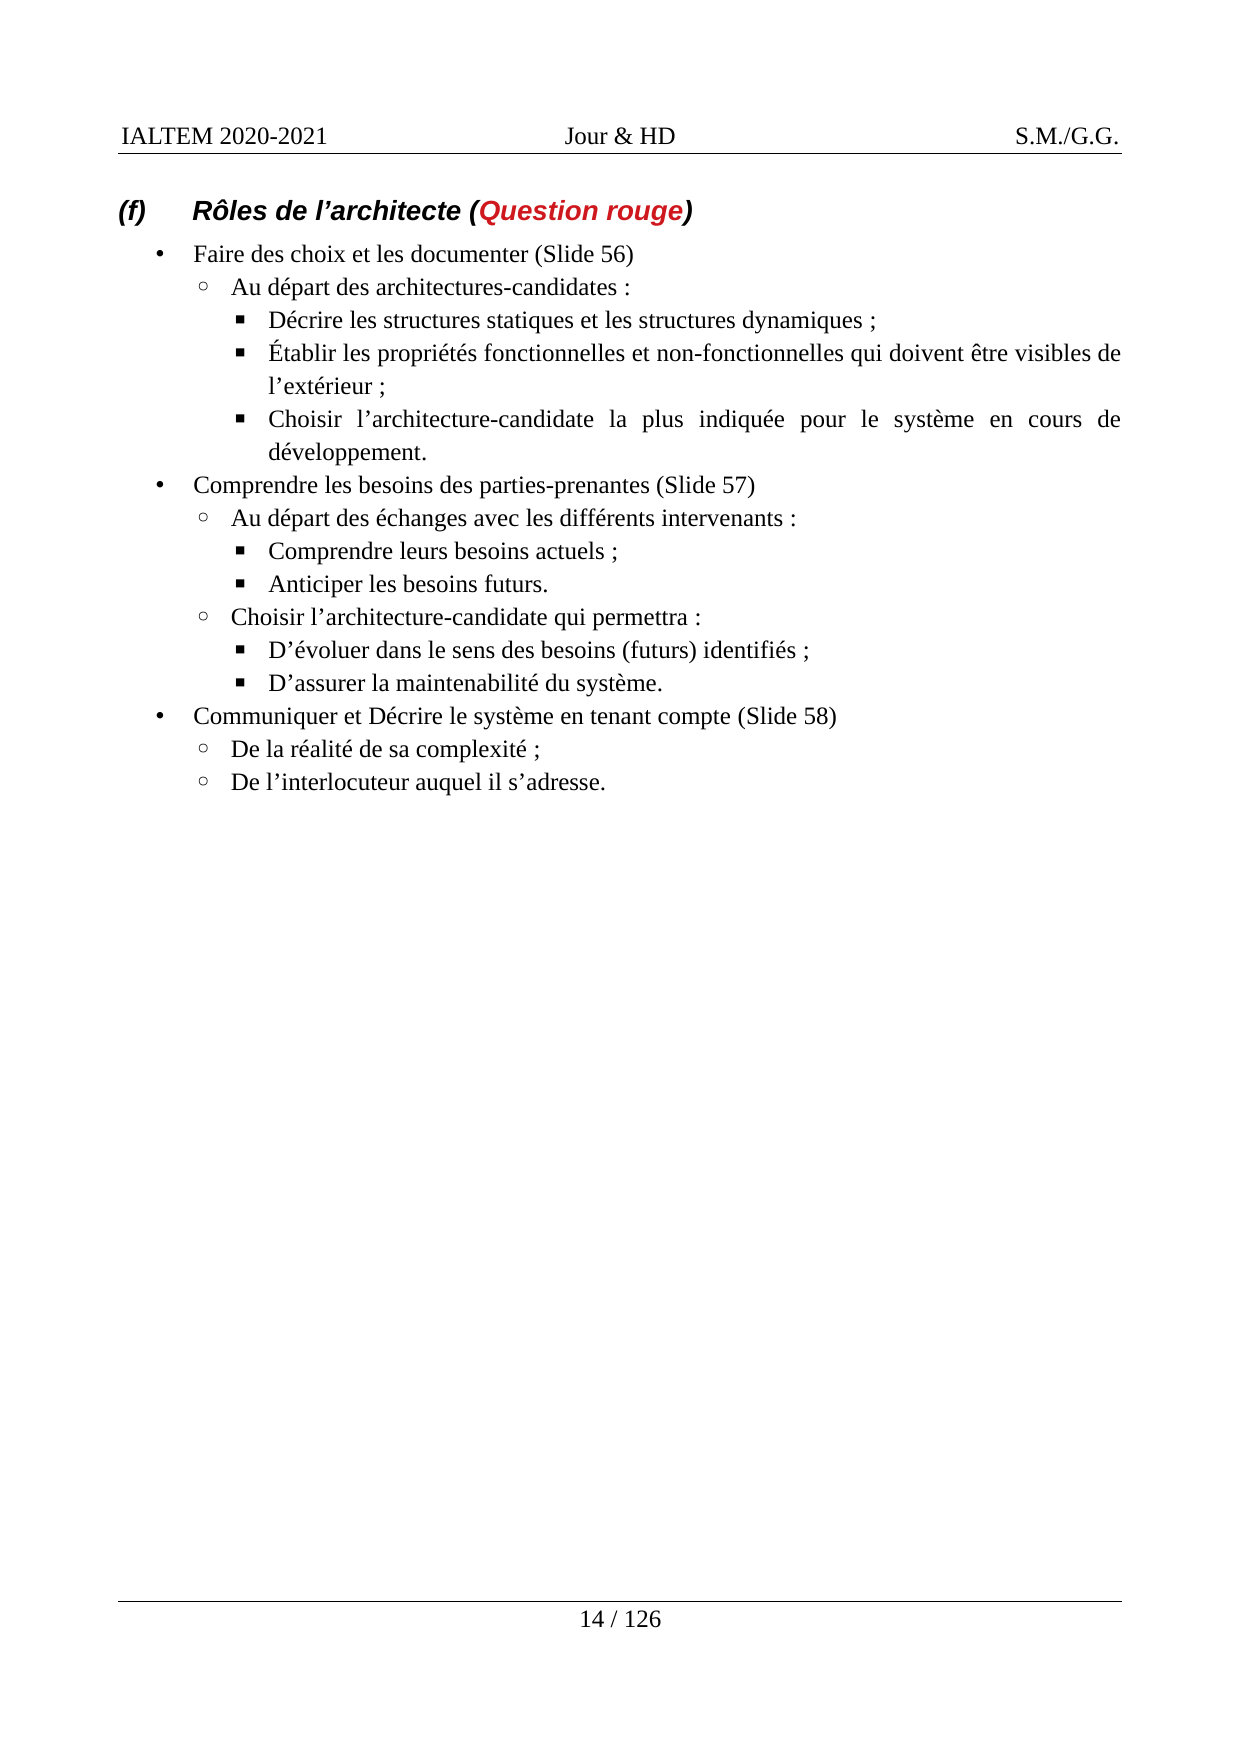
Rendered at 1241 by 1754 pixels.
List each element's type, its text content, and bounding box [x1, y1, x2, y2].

list Communiquer et Décrire le système en tenant compte (Slide 58) [156, 701, 1122, 730]
list Au départ des échanges avec les différents intervenants : [193, 503, 1122, 532]
list Décrire les structures statiques et les structures dynamiques ; [231, 305, 1122, 334]
list Choisir l’architecture-candidate qui permettra : [193, 602, 1122, 631]
list Comprendre leurs besoins actuels ; [231, 536, 1122, 565]
list Comprendre les besoins des parties-prenantes (Slide 57) [156, 470, 1122, 499]
list De l’interlocuteur auquel il s’adresse. [193, 767, 1122, 796]
list Faire des choix et les documenter (Slide 56) [156, 239, 1122, 268]
list De la réalité de sa complexité ; [193, 734, 1122, 763]
list Anticiper les besoins futurs. [231, 569, 1122, 598]
subtitle Rôles de l’architecte (Question rouge) [118, 195, 1122, 227]
list Au départ des architectures-candidates : [193, 272, 1122, 301]
list Établir les propriétés fonctionnelles et non-fonctionnelles qui doivent être visibles de l’extérieur ; [231, 338, 1122, 400]
list D’évoluer dans le sens des besoins (futurs) identifiés ; [231, 635, 1122, 664]
list D’assurer la maintenabilité du système. [231, 668, 1122, 697]
list Choisir l’architecture-candidate la plus indiquée pour le système en cours de développement. [231, 404, 1122, 466]
